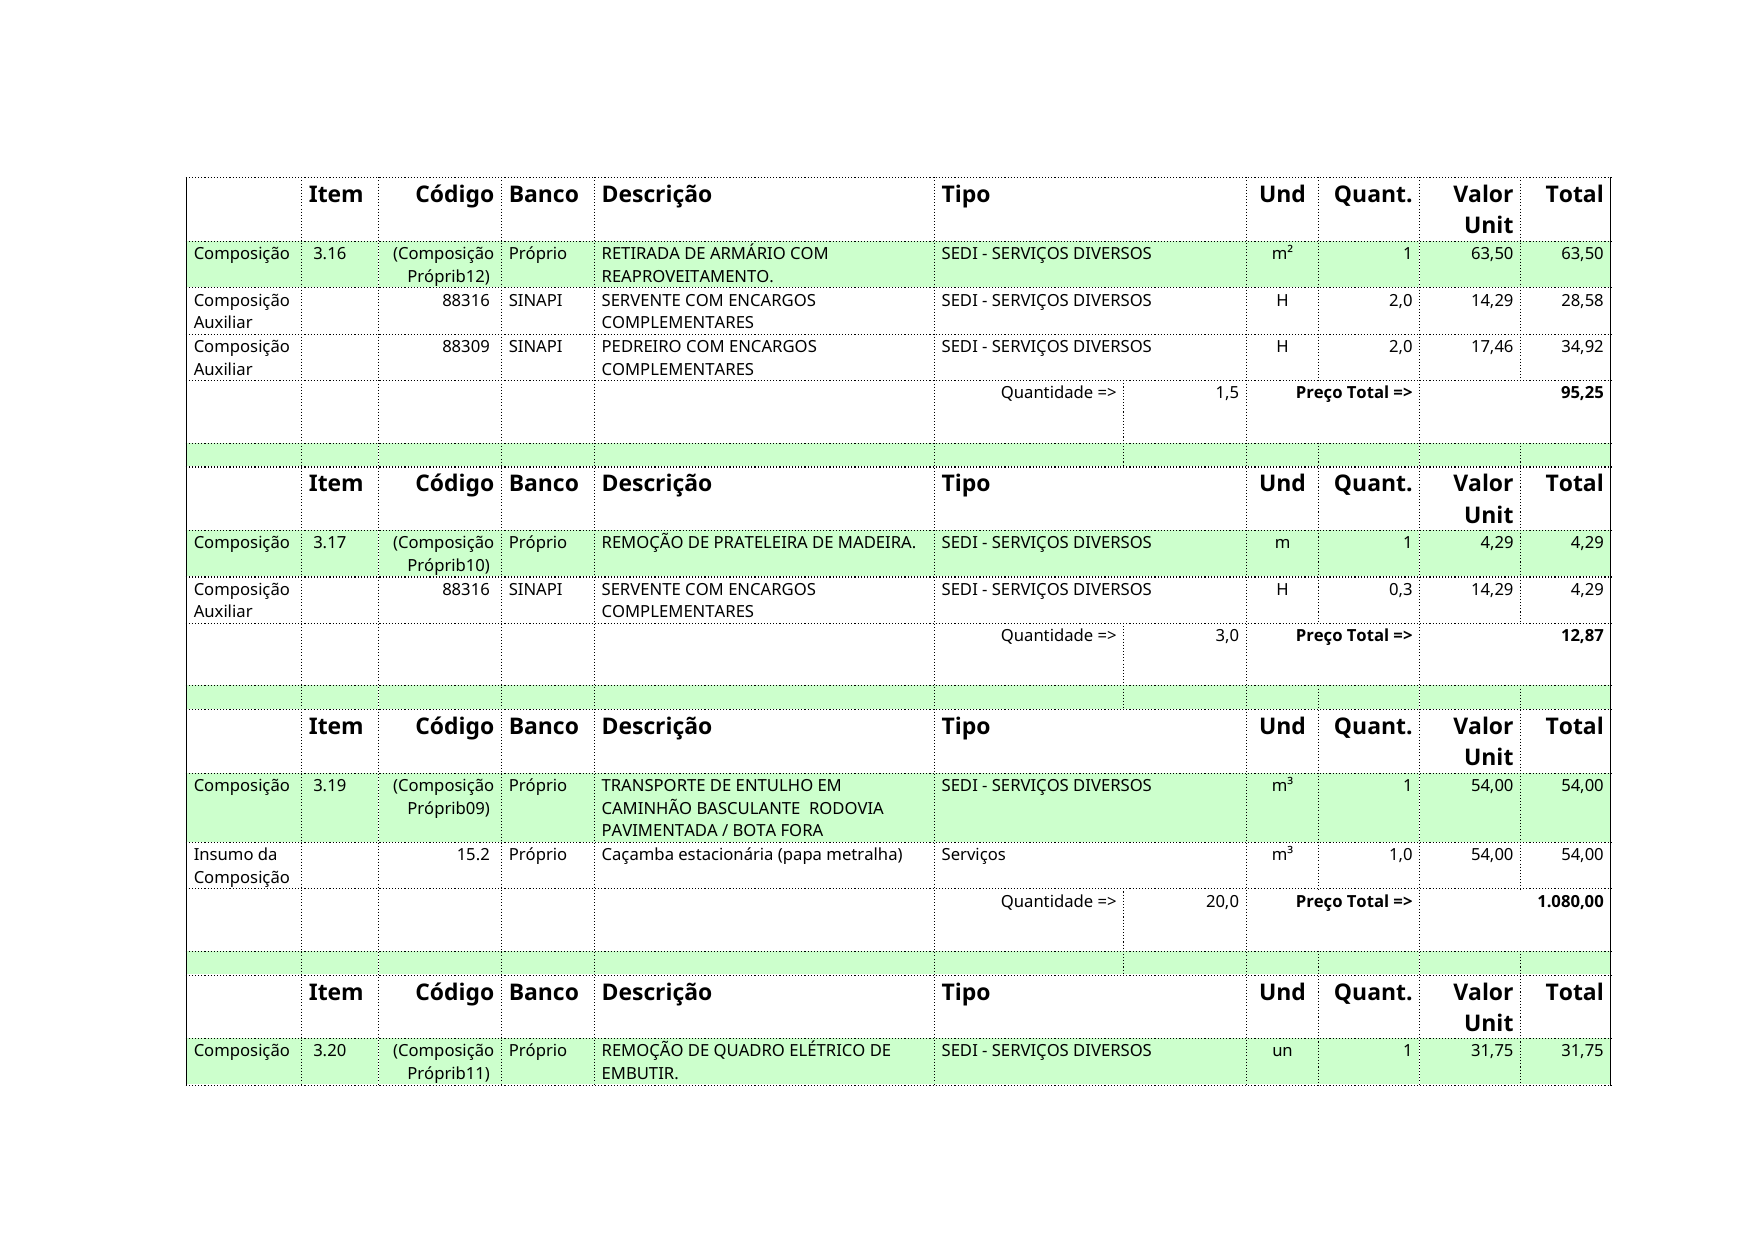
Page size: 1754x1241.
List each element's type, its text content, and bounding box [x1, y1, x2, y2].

table_cell m² [1246, 241, 1319, 287]
table_cell Composição Auxiliar [187, 334, 301, 380]
table_cell 63,50 [1420, 241, 1521, 287]
table_cell Preço Total => [1246, 380, 1419, 443]
table_cell m³ [1246, 842, 1319, 888]
table_cell Próprio [501, 842, 594, 888]
table_cell 15.2 [379, 842, 501, 888]
table_cell 3.17 [301, 530, 378, 576]
table_cell Quantidade => [934, 380, 1124, 443]
table_cell 14,29 [1420, 576, 1521, 623]
table_cell SINAPI [501, 287, 594, 334]
table_cell [301, 951, 378, 974]
table_cell Tipo [934, 466, 1246, 530]
table_cell [1521, 443, 1610, 466]
table_cell 17,46 [1420, 334, 1521, 380]
table_cell Próprio [501, 1038, 594, 1084]
table_cell Composição [187, 530, 301, 576]
table_cell Item [301, 709, 378, 773]
table_cell Valor Unit [1420, 975, 1521, 1038]
table_cell [187, 709, 301, 773]
table_cell [187, 466, 301, 530]
table_cell Preço Total => [1246, 888, 1419, 951]
table_cell 54,00 [1420, 842, 1521, 888]
table_cell Descrição [594, 466, 934, 530]
table_cell Próprio [501, 241, 594, 287]
table_cell [187, 685, 301, 709]
table_cell [301, 380, 378, 443]
table_cell 3.16 [301, 241, 378, 287]
table_cell H [1246, 576, 1319, 623]
table_cell [1319, 443, 1419, 466]
table_cell Descrição [594, 177, 934, 241]
table_cell Banco [501, 466, 594, 530]
table_cell (Composição Próprib12) [379, 241, 501, 287]
table_cell Descrição [594, 975, 934, 1038]
table_cell Caçamba estacionária (papa metralha) [594, 842, 934, 888]
table_cell PEDREIRO COM ENCARGOS COMPLEMENTARES [594, 334, 934, 380]
table_cell [1521, 951, 1610, 974]
table_cell [501, 443, 594, 466]
table_cell [187, 951, 301, 974]
table_cell SEDI - SERVIÇOS DIVERSOS [934, 576, 1246, 623]
table_cell 3.20 [301, 1038, 378, 1084]
table_cell [1246, 685, 1319, 709]
table_cell 2,0 [1319, 287, 1419, 334]
table_cell TRANSPORTE DE ENTULHO EM CAMINHÃO BASCULANTE RODOVIA PAVIMENTADA / BOTA FORA [594, 773, 934, 842]
table_cell Banco [501, 177, 594, 241]
table_cell [379, 623, 501, 685]
table_cell REMOÇÃO DE QUADRO ELÉTRICO DE EMBUTIR. [594, 1038, 934, 1084]
table_cell [379, 443, 501, 466]
table_cell Composição [187, 773, 301, 842]
table_cell H [1246, 287, 1319, 334]
table_cell 2,0 [1319, 334, 1419, 380]
table_cell [594, 951, 934, 974]
table_cell 1,5 [1124, 380, 1246, 443]
table_cell m³ [1246, 773, 1319, 842]
table_cell 1,0 [1319, 842, 1419, 888]
table_cell REMOÇÃO DE PRATELEIRA DE MADEIRA. [594, 530, 934, 576]
table_cell (Composição Próprib09) [379, 773, 501, 842]
table_cell [1319, 951, 1419, 974]
table_cell 34,92 [1521, 334, 1610, 380]
table_cell [301, 623, 378, 685]
table_cell Banco [501, 975, 594, 1038]
table_cell m [1246, 530, 1319, 576]
table_cell 1.080,00 [1420, 888, 1610, 951]
table_cell SEDI - SERVIÇOS DIVERSOS [934, 773, 1246, 842]
table_cell Código [379, 466, 501, 530]
table_cell 1 [1319, 241, 1419, 287]
table_cell Tipo [934, 177, 1246, 241]
table_cell [501, 951, 594, 974]
table_cell [1246, 951, 1319, 974]
table_cell [301, 287, 378, 334]
table_cell [1124, 951, 1246, 974]
table_cell [1420, 443, 1521, 466]
table_cell 1 [1319, 530, 1419, 576]
table_cell Und [1246, 709, 1319, 773]
table_cell [187, 623, 301, 685]
table_cell Quant. [1319, 709, 1419, 773]
table_cell Insumo da Composição [187, 842, 301, 888]
table_cell [301, 334, 378, 380]
table_cell Próprio [501, 773, 594, 842]
table_cell un [1246, 1038, 1319, 1084]
table_cell 14,29 [1420, 287, 1521, 334]
table_cell Código [379, 177, 501, 241]
table_cell Valor Unit [1420, 466, 1521, 530]
table_cell [379, 685, 501, 709]
table_cell RETIRADA DE ARMÁRIO COM REAPROVEITAMENTO. [594, 241, 934, 287]
table_cell 0,3 [1319, 576, 1419, 623]
table_cell SEDI - SERVIÇOS DIVERSOS [934, 530, 1246, 576]
table_cell Total [1521, 177, 1610, 241]
table_cell [934, 443, 1124, 466]
table_cell 54,00 [1420, 773, 1521, 842]
table_cell Total [1521, 466, 1610, 530]
table_cell [379, 380, 501, 443]
table_cell Preço Total => [1246, 623, 1419, 685]
table_cell [301, 685, 378, 709]
table_cell Quant. [1319, 466, 1419, 530]
table_cell [301, 888, 378, 951]
table_cell SERVENTE COM ENCARGOS COMPLEMENTARES [594, 576, 934, 623]
table_cell Quant. [1319, 975, 1419, 1038]
table_cell Composição [187, 241, 301, 287]
table_cell [1420, 685, 1521, 709]
table_cell SERVENTE COM ENCARGOS COMPLEMENTARES [594, 287, 934, 334]
table_cell [594, 888, 934, 951]
table_cell [187, 177, 301, 241]
table_cell 31,75 [1420, 1038, 1521, 1084]
table_cell Item [301, 177, 378, 241]
table_cell [594, 623, 934, 685]
table_cell Tipo [934, 975, 1246, 1038]
table_cell [187, 888, 301, 951]
table_cell Total [1521, 709, 1610, 773]
table_cell Item [301, 975, 378, 1038]
table_cell SEDI - SERVIÇOS DIVERSOS [934, 241, 1246, 287]
table_cell Próprio [501, 530, 594, 576]
table_cell Serviços [934, 842, 1246, 888]
table_cell [1124, 443, 1246, 466]
table_cell [379, 951, 501, 974]
table_cell 3.19 [301, 773, 378, 842]
table_cell 4,29 [1521, 576, 1610, 623]
table_cell Composição Auxiliar [187, 576, 301, 623]
table_cell [187, 975, 301, 1038]
table_cell 54,00 [1521, 773, 1610, 842]
table_cell SEDI - SERVIÇOS DIVERSOS [934, 1038, 1246, 1084]
table_cell SINAPI [501, 576, 594, 623]
table_cell 4,29 [1420, 530, 1521, 576]
table_cell [934, 951, 1124, 974]
table_cell 12,87 [1420, 623, 1610, 685]
table_cell SINAPI [501, 334, 594, 380]
table_cell 28,58 [1521, 287, 1610, 334]
table_cell 88316 [379, 287, 501, 334]
table_cell [301, 842, 378, 888]
table_cell [1420, 951, 1521, 974]
table_cell [301, 576, 378, 623]
table_cell 1 [1319, 773, 1419, 842]
table_cell [501, 623, 594, 685]
table_cell [187, 380, 301, 443]
table_cell Composição [187, 1038, 301, 1084]
table_cell Valor Unit [1420, 177, 1521, 241]
table_cell Composição Auxiliar [187, 287, 301, 334]
table_cell [594, 685, 934, 709]
table_cell [1246, 443, 1319, 466]
table_cell [1521, 685, 1610, 709]
table_cell [594, 443, 934, 466]
table_cell Item [301, 466, 378, 530]
table_cell 88316 [379, 576, 501, 623]
table_cell [594, 380, 934, 443]
table_cell 31,75 [1521, 1038, 1610, 1084]
table_cell H [1246, 334, 1319, 380]
table_cell 4,29 [1521, 530, 1610, 576]
table_cell Valor Unit [1420, 709, 1521, 773]
table_cell [934, 685, 1124, 709]
table_cell SEDI - SERVIÇOS DIVERSOS [934, 334, 1246, 380]
table_cell Quant. [1319, 177, 1419, 241]
table_cell [501, 380, 594, 443]
table_cell [1319, 685, 1419, 709]
table_cell (Composição Próprib10) [379, 530, 501, 576]
table_cell 95,25 [1420, 380, 1610, 443]
table_cell [187, 443, 301, 466]
table_cell 88309 [379, 334, 501, 380]
table_cell Total [1521, 975, 1610, 1038]
table_cell 63,50 [1521, 241, 1610, 287]
table_cell Código [379, 709, 501, 773]
table_cell 20,0 [1124, 888, 1246, 951]
table_cell Und [1246, 975, 1319, 1038]
table_cell [501, 685, 594, 709]
table_cell 1 [1319, 1038, 1419, 1084]
table_cell (Composição Próprib11) [379, 1038, 501, 1084]
table_cell [1124, 685, 1246, 709]
table_cell Quantidade => [934, 623, 1124, 685]
table_cell Tipo [934, 709, 1246, 773]
table_cell Banco [501, 709, 594, 773]
table_cell SEDI - SERVIÇOS DIVERSOS [934, 287, 1246, 334]
table_cell Quantidade => [934, 888, 1124, 951]
table_cell [301, 443, 378, 466]
table_cell 54,00 [1521, 842, 1610, 888]
table_cell Und [1246, 177, 1319, 241]
table_cell Und [1246, 466, 1319, 530]
table_cell [501, 888, 594, 951]
table_cell Descrição [594, 709, 934, 773]
table_cell [379, 888, 501, 951]
table_cell Código [379, 975, 501, 1038]
table_cell 3,0 [1124, 623, 1246, 685]
